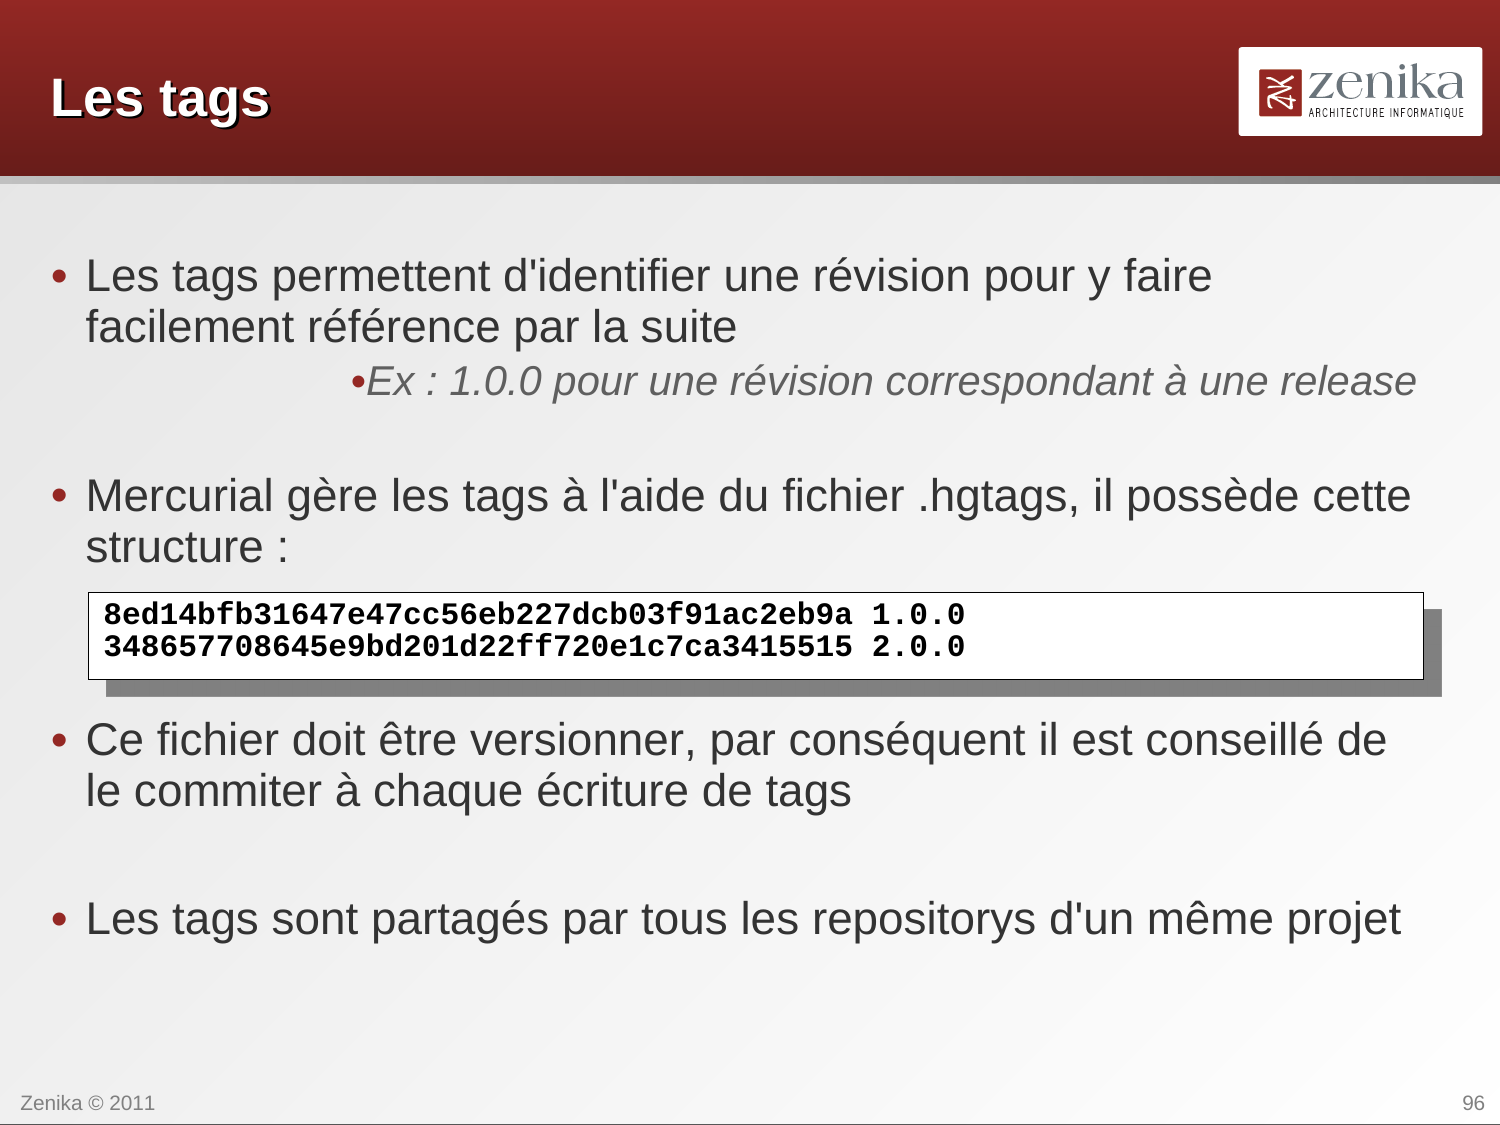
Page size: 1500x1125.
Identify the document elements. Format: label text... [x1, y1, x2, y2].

title Les tags [50, 22, 1206, 172]
list Les tags permettent d'identifier une révision pour y faire facilement référence par la suite Ex : 1.0.0 pour une révision correspondant à une release Mercurial gère les tags à l'aide du fichier .hgtags, il possède cette structure : Ce fichier doit être versionner, par conséquent il est conseillé de le commiter à chaque écriture de tags Les tags sont partagés par tous les repositorys d'un même projet [50, 249, 1435, 1064]
picture [1257, 58, 1464, 125]
text_box 8ed14bfb31647e47cc56eb227dcb03f91ac2eb9a 1.0.0 348657708645e9bd201d22ff720e1c7ca3415515 2.0.0 [88, 592, 1424, 680]
